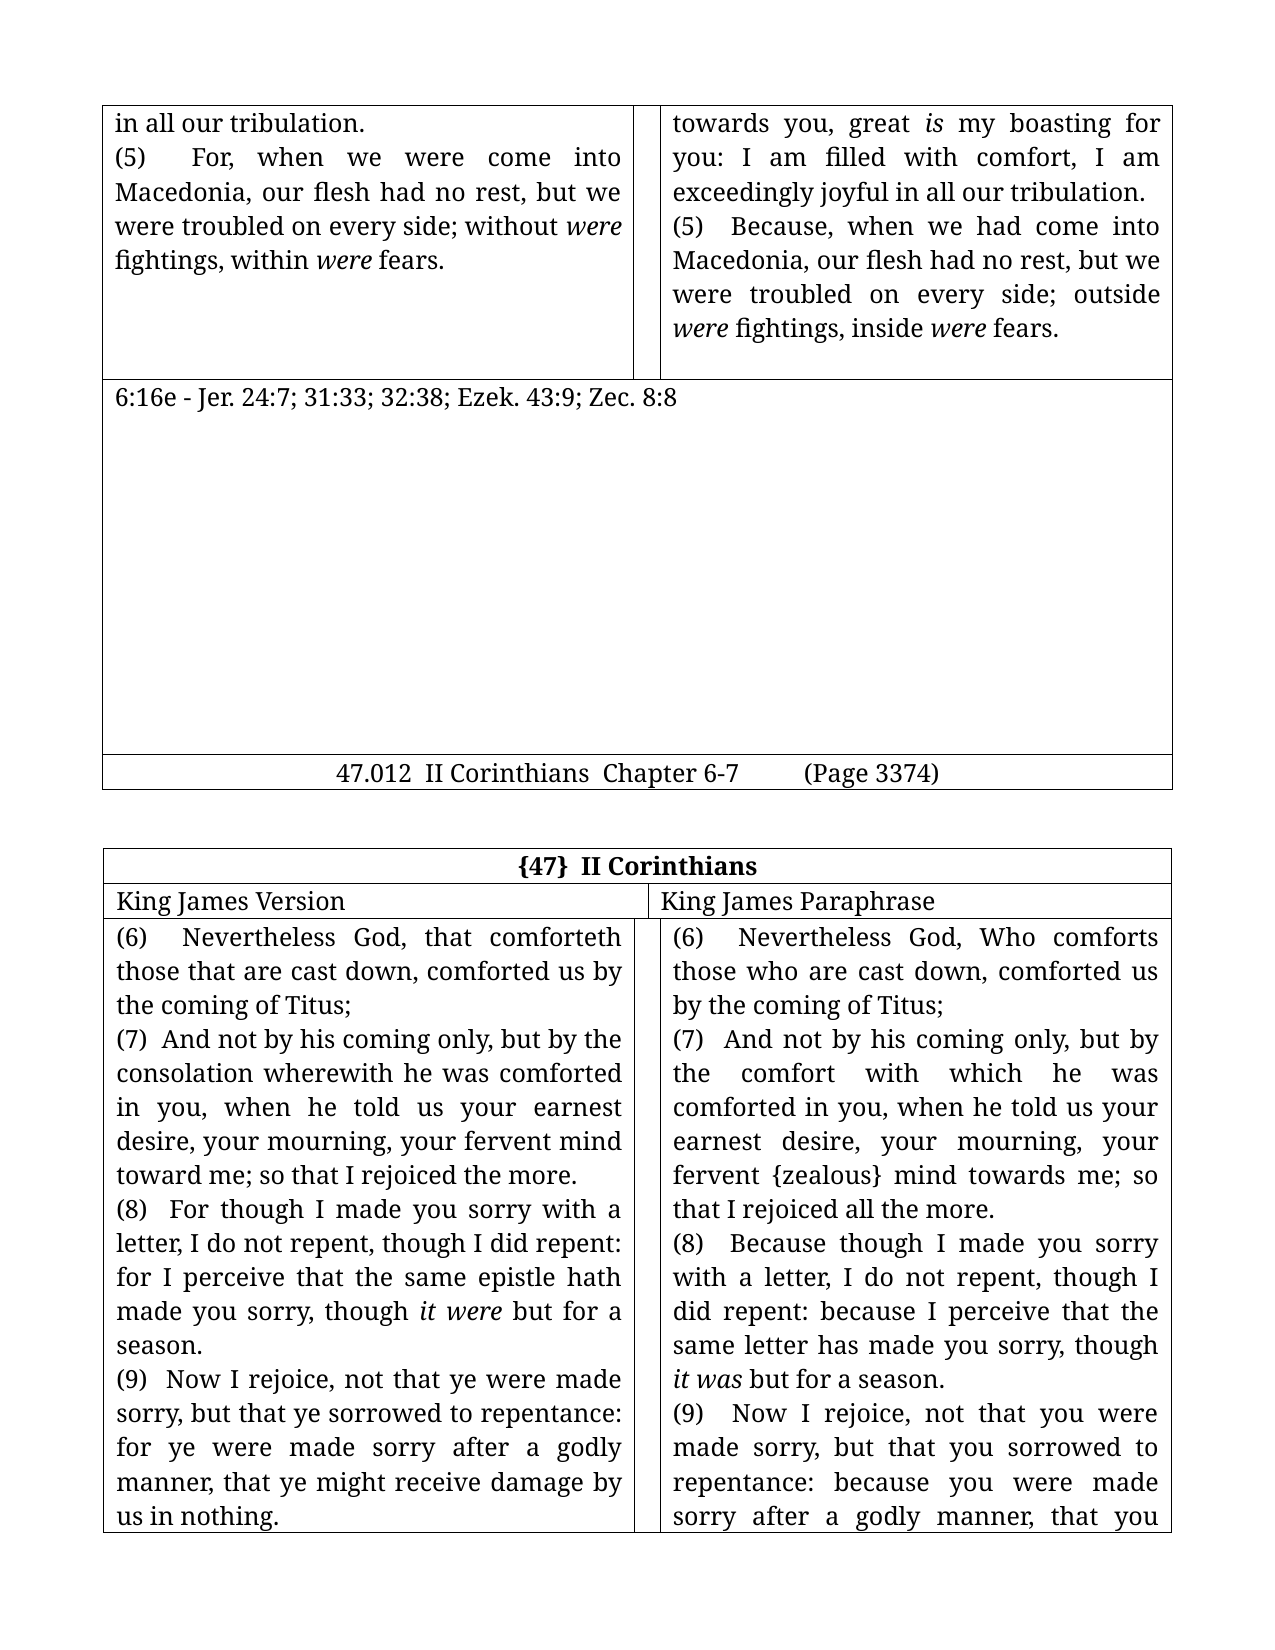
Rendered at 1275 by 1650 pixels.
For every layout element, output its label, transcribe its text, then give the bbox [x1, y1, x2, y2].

table_cell 6:16e - Jer. 24:7; 31:33; 32:38; Ezek. 43:9; Zec. 8:8 [103, 380, 1172, 754]
table_cell 47.012 II Corinthians Chapter 6-7 (Page 3374) [103, 755, 1172, 789]
table_header {47} II Corinthians [104, 849, 1171, 883]
table_cell in all our tribulation. (5) For, when we were come into Macedonia, our flesh had no rest, but we were troubled on every side; without were fightings, within were fears. [103, 106, 633, 378]
table_cell [634, 106, 660, 378]
table_cell towards you, great is my boasting for you: I am filled with comfort, I am exceedingly joyful in all our tribulation. (5) Because, when we had come into Macedonia, our flesh had no rest, but we were troubled on every side; outside were fightings, inside were fears. [661, 106, 1172, 378]
table_cell (6) Nevertheless God, that comforteth those that are cast down, comforted us by the coming of Titus; (7) And not by his coming only, but by the consolation wherewith he was comforted in you, when he told us your earnest desire, your mourning, your fervent mind toward me; so that I rejoiced the more. (8) For though I made you sorry with a letter, I do not repent, though I did repent: for I perceive that the same epistle hath made you sorry, though it were but for a season. (9) Now I rejoice, not that ye were made sorry, but that ye sorrowed to repentance: for ye were made sorry after a godly manner, that ye might receive damage by us in nothing. [104, 919, 634, 1532]
table_cell (6) Nevertheless God, Who comforts those who are cast down, comforted us by the coming of Titus; (7) And not by his coming only, but by the comfort with which he was comforted in you, when he told us your earnest desire, your mourning, your fervent {zealous} mind towards me; so that I rejoiced all the more. (8) Because though I made you sorry with a letter, I do not repent, though I did repent: because I perceive that the same letter has made you sorry, though it was but for a season. (9) Now I rejoice, not that you were made sorry, but that you sorrowed to repentance: because you were made sorry after a godly manner, that you [661, 919, 1171, 1532]
table_cell [635, 919, 660, 1532]
table_cell King James Paraphrase [649, 884, 1171, 918]
table_cell King James Version [104, 884, 648, 918]
